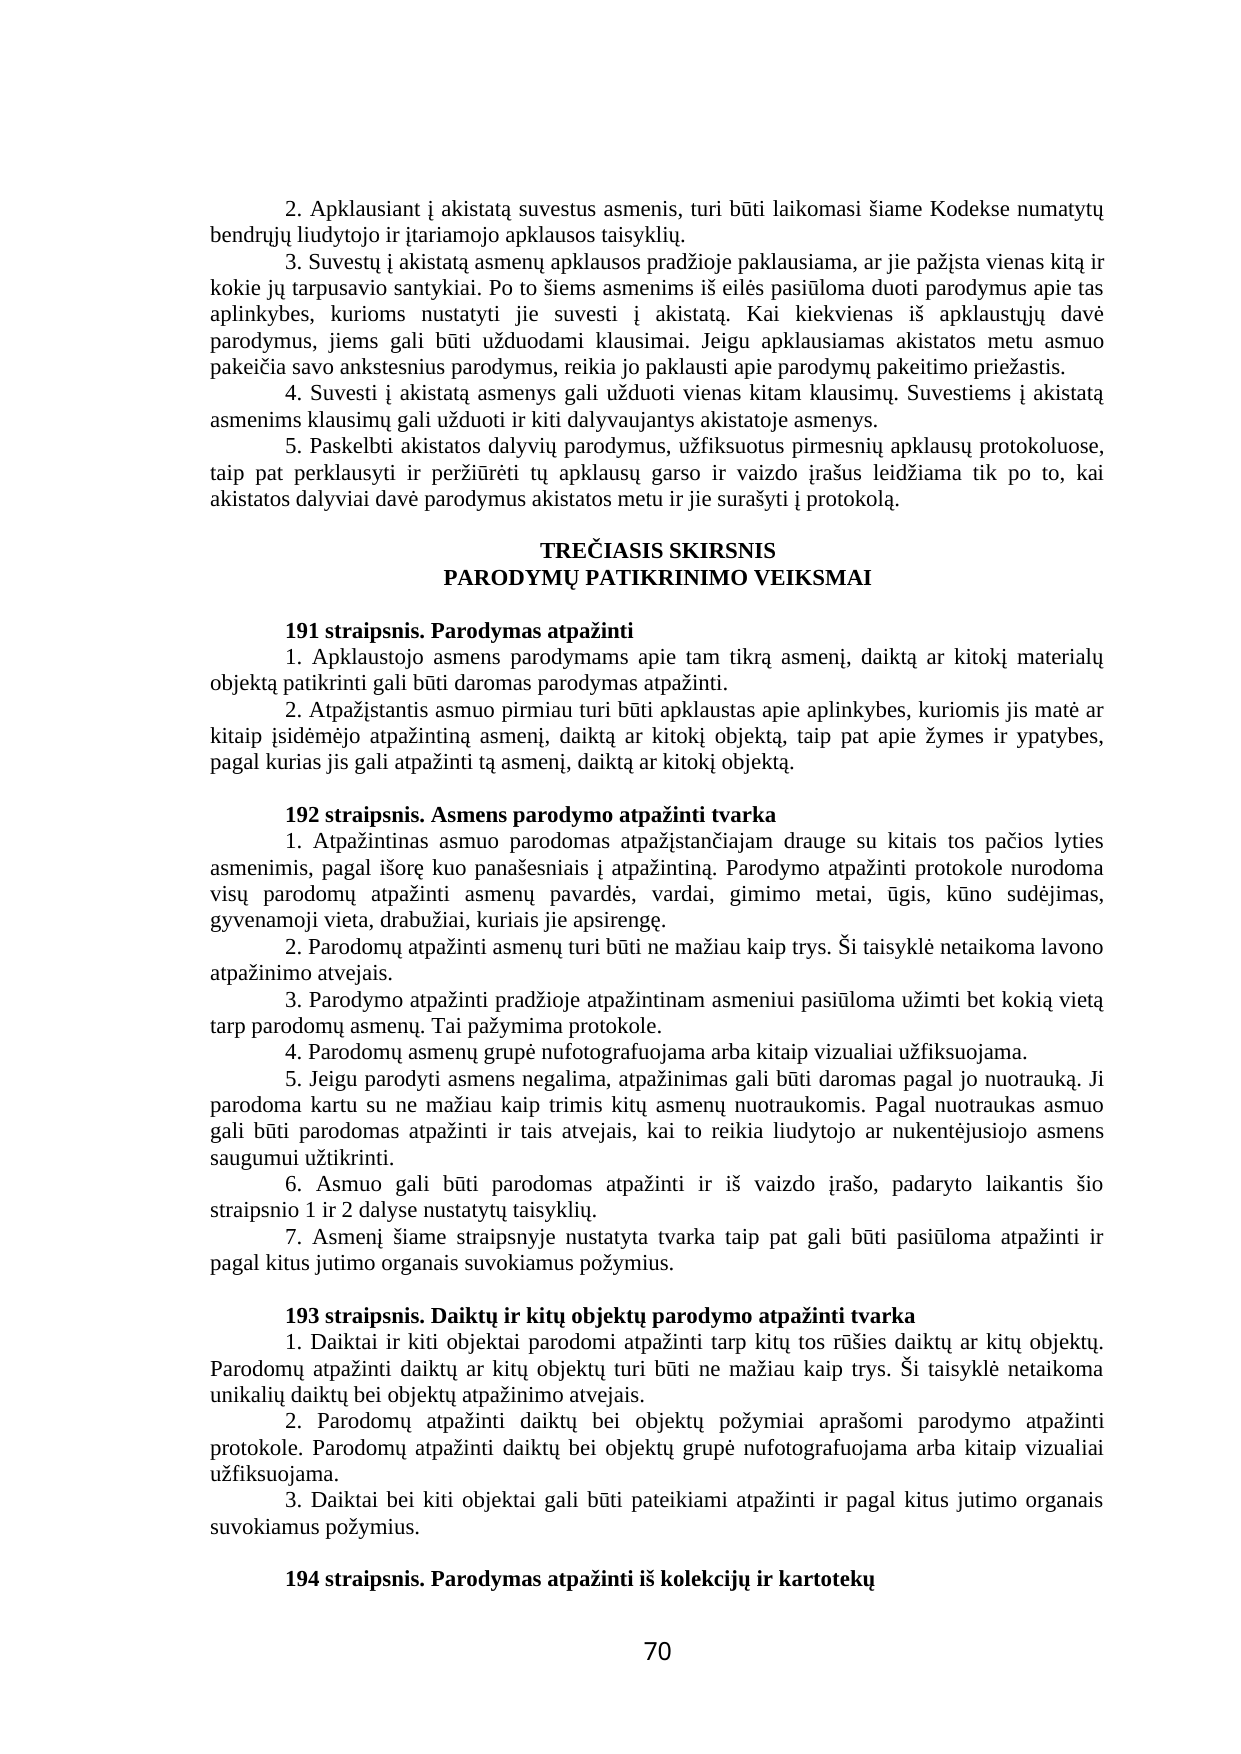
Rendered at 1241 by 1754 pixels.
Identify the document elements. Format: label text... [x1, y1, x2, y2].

text 2. Parodomų atpažinti daiktų bei objektų požymiai aprašomi parodymo atpažinti protokole. Parodomų atpažinti daiktų bei objektų grupė nufotografuojama arba kitaip vizualiai užfiksuojama. [210, 1407, 1106, 1486]
text 4. Parodomų asmenų grupė nufotografuojama arba kitaip vizualiai užfiksuojama. [210, 1038, 1106, 1065]
text 3. Parodymo atpažinti pradžioje atpažintinam asmeniui pasiūloma užimti bet kokią vietą tarp parodomų asmenų. Tai pažymima protokole. [210, 986, 1106, 1038]
text 3. Suvestų į akistatą asmenų apklausos pradžioje paklausiama, ar jie pažįsta vienas kitą ir kokie jų tarpusavio santykiai. Po to šiems asmenims iš eilės pasiūloma duoti parodymus apie tas aplinkybes, kurioms nustatyti jie suvesti į akistatą. Kai kiekvienas iš apklaustųjų davė parodymus, jiems gali būti užduodami klausimai. Jeigu apklausiamas akistatos metu asmuo pakeičia savo ankstesnius parodymus, reikia jo paklausti apie parodymų pakeitimo priežastis. [210, 248, 1106, 379]
text 6. Asmuo gali būti parodomas atpažinti ir iš vaizdo įrašo, padaryto laikantis šio straipsnio 1 ir 2 dalyse nustatytų taisyklių. [210, 1170, 1106, 1223]
text 2. Atpažįstantis asmuo pirmiau turi būti apklaustas apie aplinkybes, kuriomis jis matė ar kitaip įsidėmėjo atpažintiną asmenį, daiktą ar kitokį objektą, taip pat apie žymes ir ypatybes, pagal kurias jis gali atpažinti tą asmenį, daiktą ar kitokį objektą. [210, 696, 1106, 775]
text 5. Paskelbti akistatos dalyvių parodymus, užfiksuotus pirmesnių apklausų protokoluose, taip pat perklausyti ir peržiūrėti tų apklausų garso ir vaizdo įrašus leidžiama tik po to, kai akistatos dalyviai davė parodymus akistatos metu ir jie surašyti į protokolą. [210, 432, 1106, 511]
text 2. Apklausiant į akistatą suvestus asmenis, turi būti laikomasi šiame Kodekse numatytų bendrųjų liudytojo ir įtariamojo apklausos taisyklių. [210, 195, 1106, 248]
text 1. Daiktai ir kiti objektai parodomi atpažinti tarp kitų tos rūšies daiktų ar kitų objektų. Parodomų atpažinti daiktų ar kitų objektų turi būti ne mažiau kaip trys. Ši taisyklė netaikoma unikalių daiktų bei objektų atpažinimo atvejais. [210, 1328, 1106, 1407]
text 2. Parodomų atpažinti asmenų turi būti ne mažiau kaip trys. Ši taisyklė netaikoma lavono atpažinimo atvejais. [210, 933, 1106, 986]
text 193 straipsnis. Daiktų ir kitų objektų parodymo atpažinti tvarka [210, 1302, 1106, 1328]
text 192 straipsnis. Asmens parodymo atpažinti tvarka [210, 801, 1106, 827]
text 3. Daiktai bei kiti objektai gali būti pateikiami atpažinti ir pagal kitus jutimo organais suvokiamus požymius. [210, 1486, 1106, 1539]
text Parodymų patikrinimo veiksmai [210, 564, 1106, 590]
subtitle TREČIASIS SKIRSNIS [210, 538, 1106, 564]
text 1. Apklaustojo asmens parodymams apie tam tikrą asmenį, daiktą ar kitokį materialų objektą patikrinti gali būti daromas parodymas atpažinti. [210, 643, 1106, 696]
text 1. Atpažintinas asmuo parodomas atpažįstančiajam drauge su kitais tos pačios lyties asmenimis, pagal išorę kuo panašesniais į atpažintiną. Parodymo atpažinti protokole nurodoma visų parodomų atpažinti asmenų pavardės, vardai, gimimo metai, ūgis, kūno sudėjimas, gyvenamoji vieta, drabužiai, kuriais jie apsirengę. [210, 827, 1106, 933]
text 7. Asmenį šiame straipsnyje nustatyta tvarka taip pat gali būti pasiūloma atpažinti ir pagal kitus jutimo organais suvokiamus požymius. [210, 1223, 1106, 1276]
text 191 straipsnis. Parodymas atpažinti [210, 617, 1106, 643]
text 4. Suvesti į akistatą asmenys gali užduoti vienas kitam klausimų. Suvestiems į akistatą asmenims klausimų gali užduoti ir kiti dalyvaujantys akistatoje asmenys. [210, 379, 1106, 432]
text 5. Jeigu parodyti asmens negalima, atpažinimas gali būti daromas pagal jo nuotrauką. Ji parodoma kartu su ne mažiau kaip trimis kitų asmenų nuotraukomis. Pagal nuotraukas asmuo gali būti parodomas atpažinti ir tais atvejais, kai to reikia liudytojo ar nukentėjusiojo asmens saugumui užtikrinti. [210, 1065, 1106, 1170]
text 194 straipsnis. Parodymas atpažinti iš kolekcijų ir kartotekų [210, 1565, 1106, 1592]
